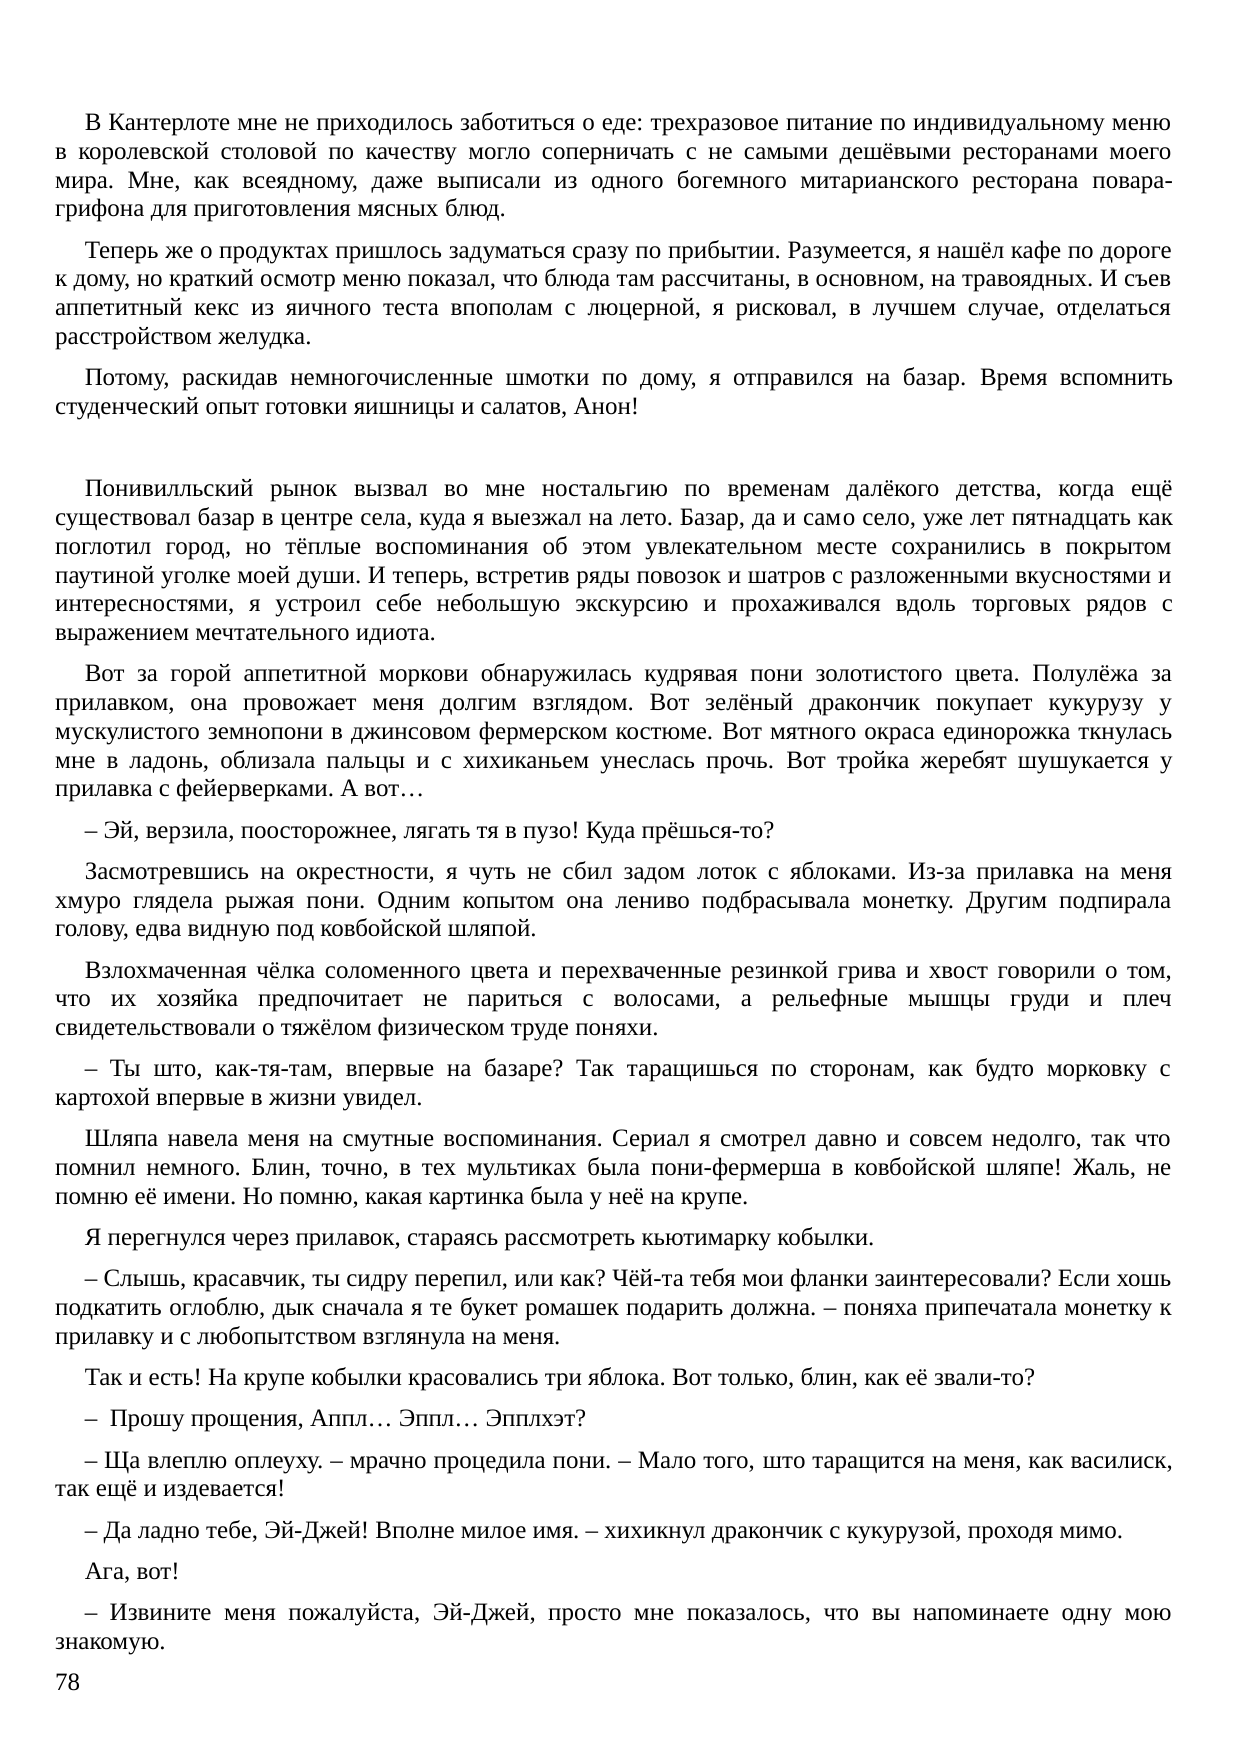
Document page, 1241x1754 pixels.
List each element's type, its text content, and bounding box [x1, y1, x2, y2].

text Вот за горой аппетитной моркови обнаружилась кудрявая пони золотистого цвета. Полулёжа за прилавком, она провожает меня долгим взглядом. Вот зелёный дракончик покупает кукурузу у мускулистого земнопони в джинсовом фермерском костюме. Вот мятного окраса единорожка ткнулась мне в ладонь, облизала пальцы и с хихиканьем унеслась прочь. Вот тройка жеребят шушукается у прилавка с фейерверками. А вот… [55, 658, 1173, 802]
text – Ты што, как-тя-там, впервые на базаре? Так таращишься по сторонам, как будто морковку с картохой впервые в жизни увидел. [55, 1053, 1173, 1111]
text В Кантерлоте мне не приходилось заботиться о еде: трехразовое питание по индивидуальному меню в королевской столовой по качеству могло соперничать с не самыми дешёвыми ресторанами моего мира. Мне, как всеядному, даже выписали из одного богемного митарианского ресторана повара-грифона для приготовления мясных блюд. [55, 107, 1173, 222]
text Засмотревшись на окрестности, я чуть не сбил задом лоток с яблоками. Из-за прилавка на меня хмуро глядела рыжая пони. Одним копытом она лениво подбрасывала монетку. Другим подпирала голову, едва видную под ковбойской шляпой. [55, 856, 1173, 942]
text – Эй, верзила, поосторожнее, лягать тя в пузо! Куда прёшься-то? [55, 815, 1173, 843]
text Понивилльский рынок вызвал во мне ностальгию по временам далёкого детства, когда ещё существовал базар в центре села, куда я выезжал на лето. Базар, да и само село, уже лет пятнадцать как поглотил город, но тёплые воспоминания об этом увлекательном месте сохранились в покрытом паутиной уголке моей души. И теперь, встретив ряды повозок и шатров с разложенными вкусностями и интересностями, я устроил себе небольшую экскурсию и прохаживался вдоль торговых рядов с выражением мечтательного идиота. [55, 473, 1173, 646]
text – Да ладно тебе, Эй-Джей! Вполне милое имя. – хихикнул дракончик с кукурузой, проходя мимо. [55, 1515, 1173, 1543]
text Ага, вот! [55, 1556, 1173, 1585]
text Теперь же о продуктах пришлось задуматься сразу по прибытии. Разумеется, я нашёл кафе по дороге к дому, но краткий осмотр меню показал, что блюда там рассчитаны, в основном, на травоядных. И съев аппетитный кекс из яичного теста впополам с люцерной, я рисковал, в лучшем случае, отделаться расстройством желудка. [55, 235, 1173, 350]
text – Слышь, красавчик, ты сидру перепил, или как? Чёй-та тебя мои фланки заинтересовали? Если хошь подкатить оглоблю, дык сначала я те букет ромашек подарить должна. – поняха припечатала монетку к прилавку и с любопытством взглянула на меня. [55, 1263, 1173, 1350]
text Так и есть! На крупе кобылки красовались три яблока. Вот только, блин, как её звали-то? [55, 1362, 1173, 1391]
text – Извините меня пожалуйста, Эй-Джей, просто мне показалось, что вы напоминаете одну мою знакомую. [55, 1597, 1173, 1655]
text Я перегнулся через прилавок, стараясь рассмотреть кьютимарку кобылки. [55, 1222, 1173, 1251]
text Шляпа навела меня на смутные воспоминания. Сериал я смотрел давно и совсем недолго, так что помнил немного. Блин, точно, в тех мультиках была пони-фермерша в ковбойской шляпе! Жаль, не помню её имени. Но помню, какая картинка была у неё на крупе. [55, 1123, 1173, 1210]
text – Прошу прощения, Аппл… Эппл… Эпплхэт? [55, 1403, 1173, 1432]
text Потому, раскидав немногочисленные шмотки по дому, я отправился на базар. Время вспомнить студенческий опыт готовки яишницы и салатов, Анон! [55, 362, 1173, 420]
text – Ща влеплю оплеуху. – мрачно процедила пони. – Мало того, што таращится на меня, как василиск, так ещё и издевается! [55, 1445, 1173, 1502]
text Взлохмаченная чёлка соломенного цвета и перехваченные резинкой грива и хвост говорили о том, что их хозяйка предпочитает не париться с волосами, а рельефные мышцы груди и плеч свидетельствовали о тяжёлом физическом труде поняхи. [55, 955, 1173, 1041]
